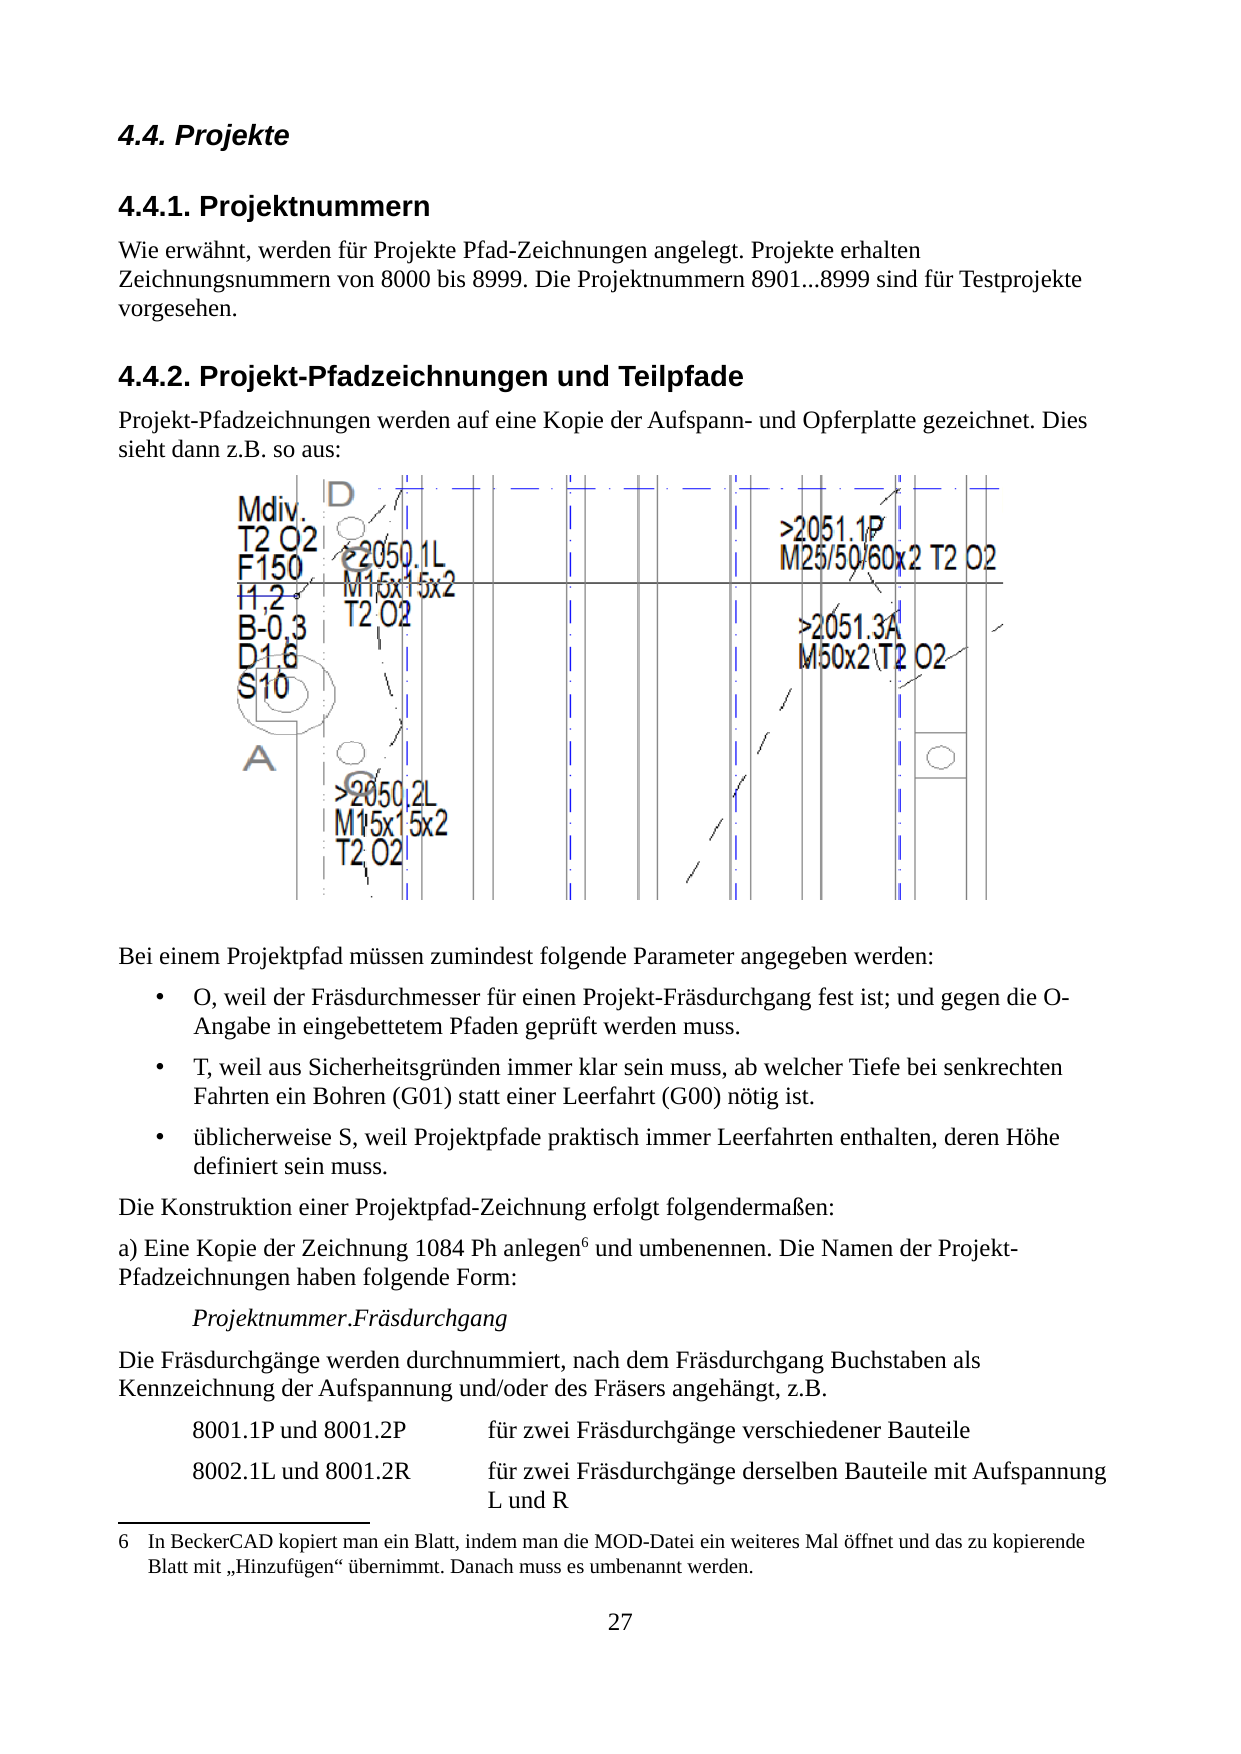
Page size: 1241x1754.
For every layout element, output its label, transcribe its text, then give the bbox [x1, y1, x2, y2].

list T, weil aus Sicherheitsgründen immer klar sein muss, ab welcher Tiefe bei senkrechten Fahrten ein Bohren (G01) statt einer Leerfahrt (G00) nötig ist. [156, 1052, 1122, 1110]
text In BeckerCAD kopiert man ein Blatt, indem man die MOD-Datei ein weiteres Mal öffnet und das zu kopierende Blatt mit „Hinzufügen“ übernimmt. Danach muss es umbenannt werden. [118, 1529, 1122, 1578]
list üblicherweise S, weil Projektpfade praktisch immer Leerfahrten enthalten, deren Höhe definiert sein muss. [156, 1122, 1122, 1180]
text Projekt-Pfadzeichnungen werden auf eine Kopie der Aufspann- und Opferplatte gezeichnet. Dies sieht dann z.B. so aus: [118, 405, 1122, 462]
text Bei einem Projektpfad müssen zumindest folgende Parameter angegeben werden: [118, 941, 1122, 970]
text 8002.1L und 8001.2R für zwei Fräsdurchgänge derselben Bauteile mit Aufspannung L und R [118, 1456, 1122, 1513]
text Wie erwähnt, werden für Projekte Pfad-Zeichnungen angelegt. Projekte erhalten Zeichnungsnummern von 8000 bis 8999. Die Projektnummern 8901...8999 sind für Testprojekte vorgesehen. [118, 235, 1122, 321]
text Die Konstruktion einer Projektpfad-Zeichnung erfolgt folgendermaßen: [118, 1192, 1122, 1221]
subtitle 4.4.2. Projekt-Pfadzeichnungen und Teilpfade [118, 359, 1122, 392]
list O, weil der Fräsdurchmesser für einen Projekt-Fräsdurchgang fest ist; und gegen die O-Angabe in eingebettetem Pfaden geprüft werden muss. [156, 982, 1122, 1040]
picture [237, 475, 1004, 900]
subtitle 4.4. Projekte [118, 118, 1122, 152]
text 8001.1P und 8001.2P für zwei Fräsdurchgänge verschiedener Bauteile [118, 1415, 1122, 1443]
text Projektnummer.Fräsdurchgang [118, 1303, 1122, 1332]
text a) Eine Kopie der Zeichnung 1084 Ph anlegen und umbenennen. Die Namen der Projekt-Pfadzeichnungen haben folgende Form: [118, 1233, 1122, 1291]
text Die Fräsdurchgänge werden durchnummiert, nach dem Fräsdurchgang Buchstaben als Kennzeichnung der Aufspannung und/oder des Fräsers angehängt, z.B. [118, 1345, 1122, 1402]
subtitle 4.4.1. Projektnummern [118, 189, 1122, 223]
